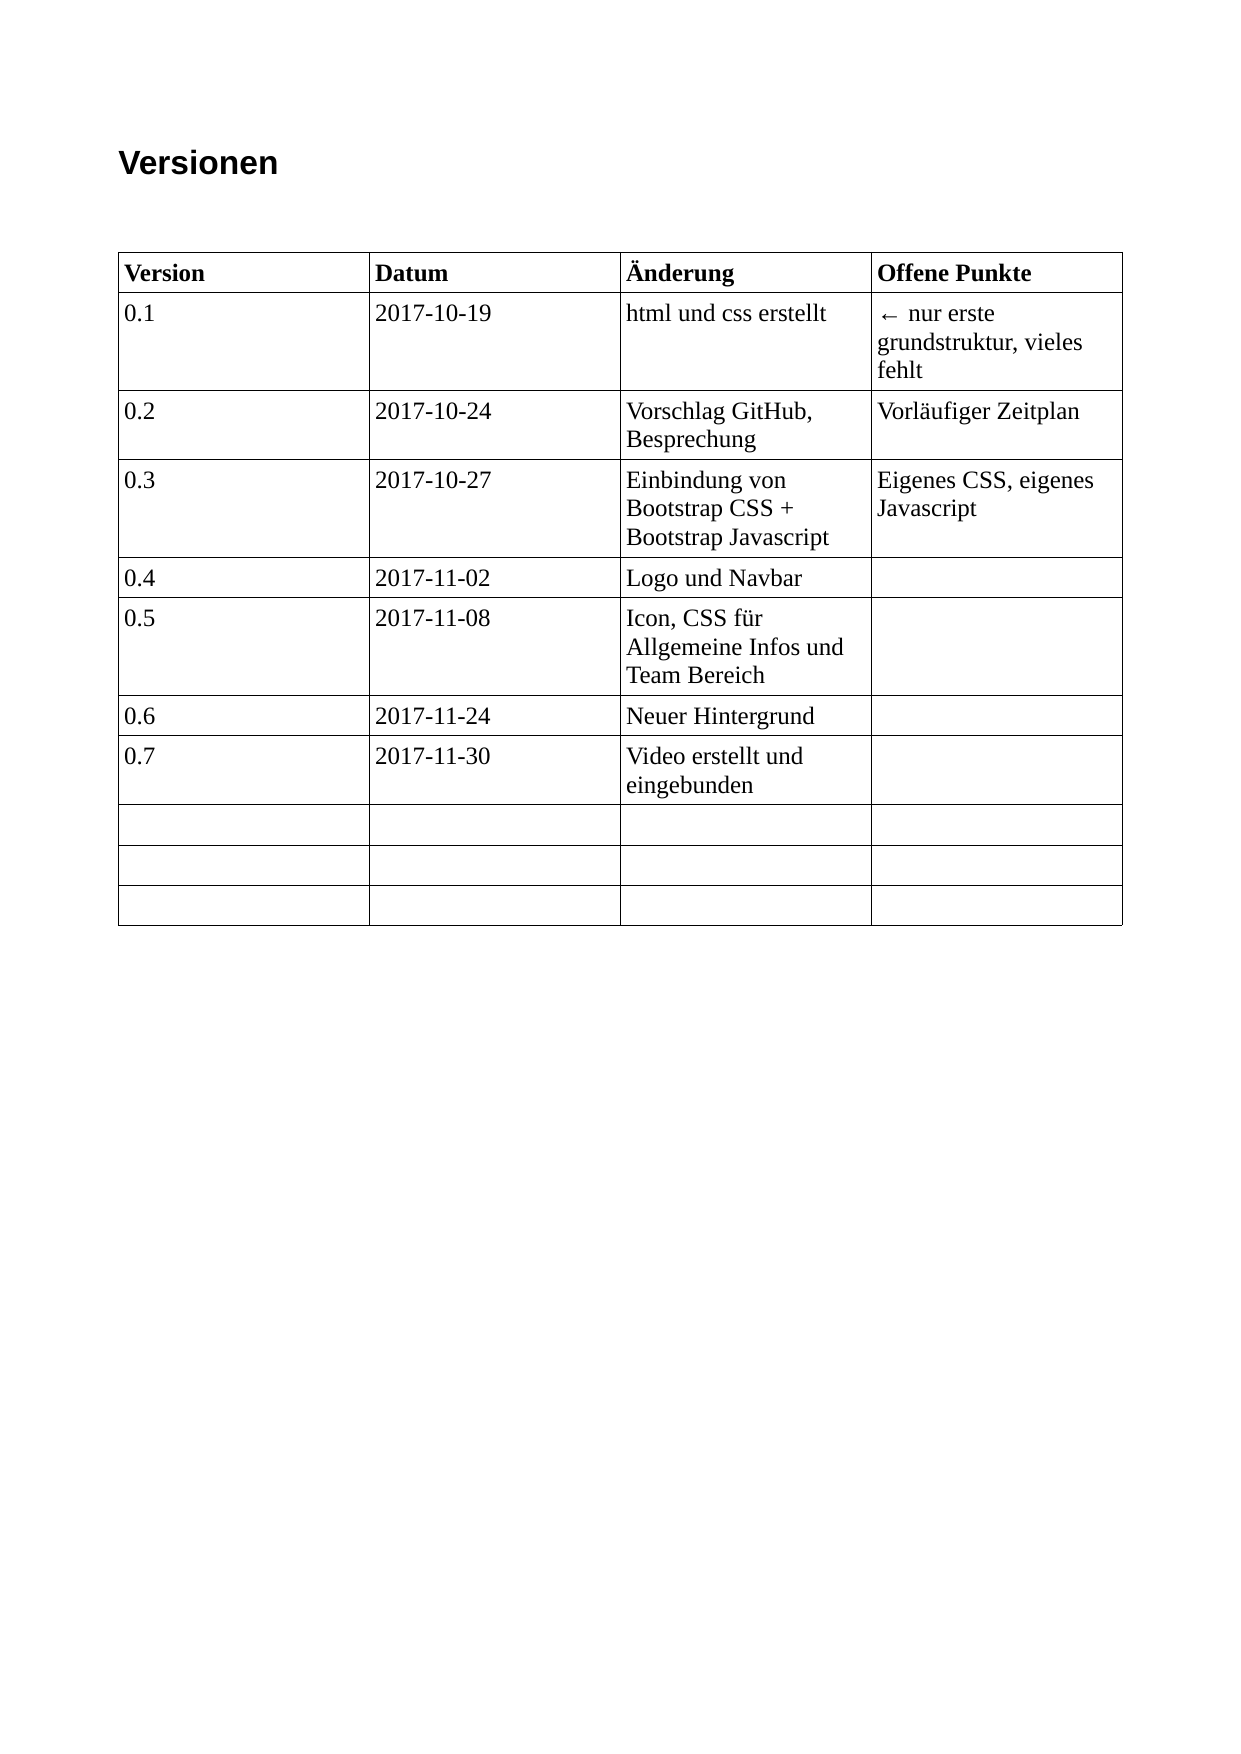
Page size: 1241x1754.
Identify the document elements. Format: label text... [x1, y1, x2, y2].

table_cell Eigenes CSS, eigenes Javascript [872, 460, 1122, 557]
table_header Änderung [621, 253, 871, 292]
table_cell [119, 805, 369, 844]
table_cell [872, 598, 1122, 695]
table_cell 0.7 [119, 736, 369, 804]
table_cell ← nur erste grundstruktur, vieles fehlt [872, 293, 1122, 390]
table_cell [872, 846, 1122, 885]
table_cell [872, 558, 1122, 597]
table_cell 2017-11-08 [370, 598, 620, 695]
table_cell 2017-11-02 [370, 558, 620, 597]
table_cell [621, 886, 871, 925]
table_cell [872, 736, 1122, 804]
table_cell [119, 886, 369, 925]
table_cell 2017-10-27 [370, 460, 620, 557]
table_cell 0.6 [119, 696, 369, 735]
table_cell [370, 846, 620, 885]
table_cell [621, 846, 871, 885]
table_cell [370, 805, 620, 844]
table_cell 2017-10-19 [370, 293, 620, 390]
table_header Offene Punkte [872, 253, 1122, 292]
table_cell Logo und Navbar [621, 558, 871, 597]
table_cell 0.4 [119, 558, 369, 597]
table_cell [872, 886, 1122, 925]
table_cell html und css erstellt [621, 293, 871, 390]
table_cell 2017-10-24 [370, 391, 620, 459]
table_cell 0.5 [119, 598, 369, 695]
table_cell [621, 805, 871, 844]
table_cell Vorläufiger Zeitplan [872, 391, 1122, 459]
table_cell 0.2 [119, 391, 369, 459]
subtitle Versionen [118, 143, 1122, 182]
table_cell Einbindung von Bootstrap CSS + Bootstrap Javascript [621, 460, 871, 557]
table_cell 0.1 [119, 293, 369, 390]
table_header Datum [370, 253, 620, 292]
table_cell Vorschlag GitHub, Besprechung [621, 391, 871, 459]
table_cell 2017-11-30 [370, 736, 620, 804]
table_cell [119, 846, 369, 885]
table_cell [370, 886, 620, 925]
table_cell Video erstellt und eingebunden [621, 736, 871, 804]
table_cell Icon, CSS für Allgemeine Infos und Team Bereich [621, 598, 871, 695]
table_cell Neuer Hintergrund [621, 696, 871, 735]
table_header Version [119, 253, 369, 292]
table_cell [872, 696, 1122, 735]
table_cell [872, 805, 1122, 844]
table_cell 0.3 [119, 460, 369, 557]
table_cell 2017-11-24 [370, 696, 620, 735]
